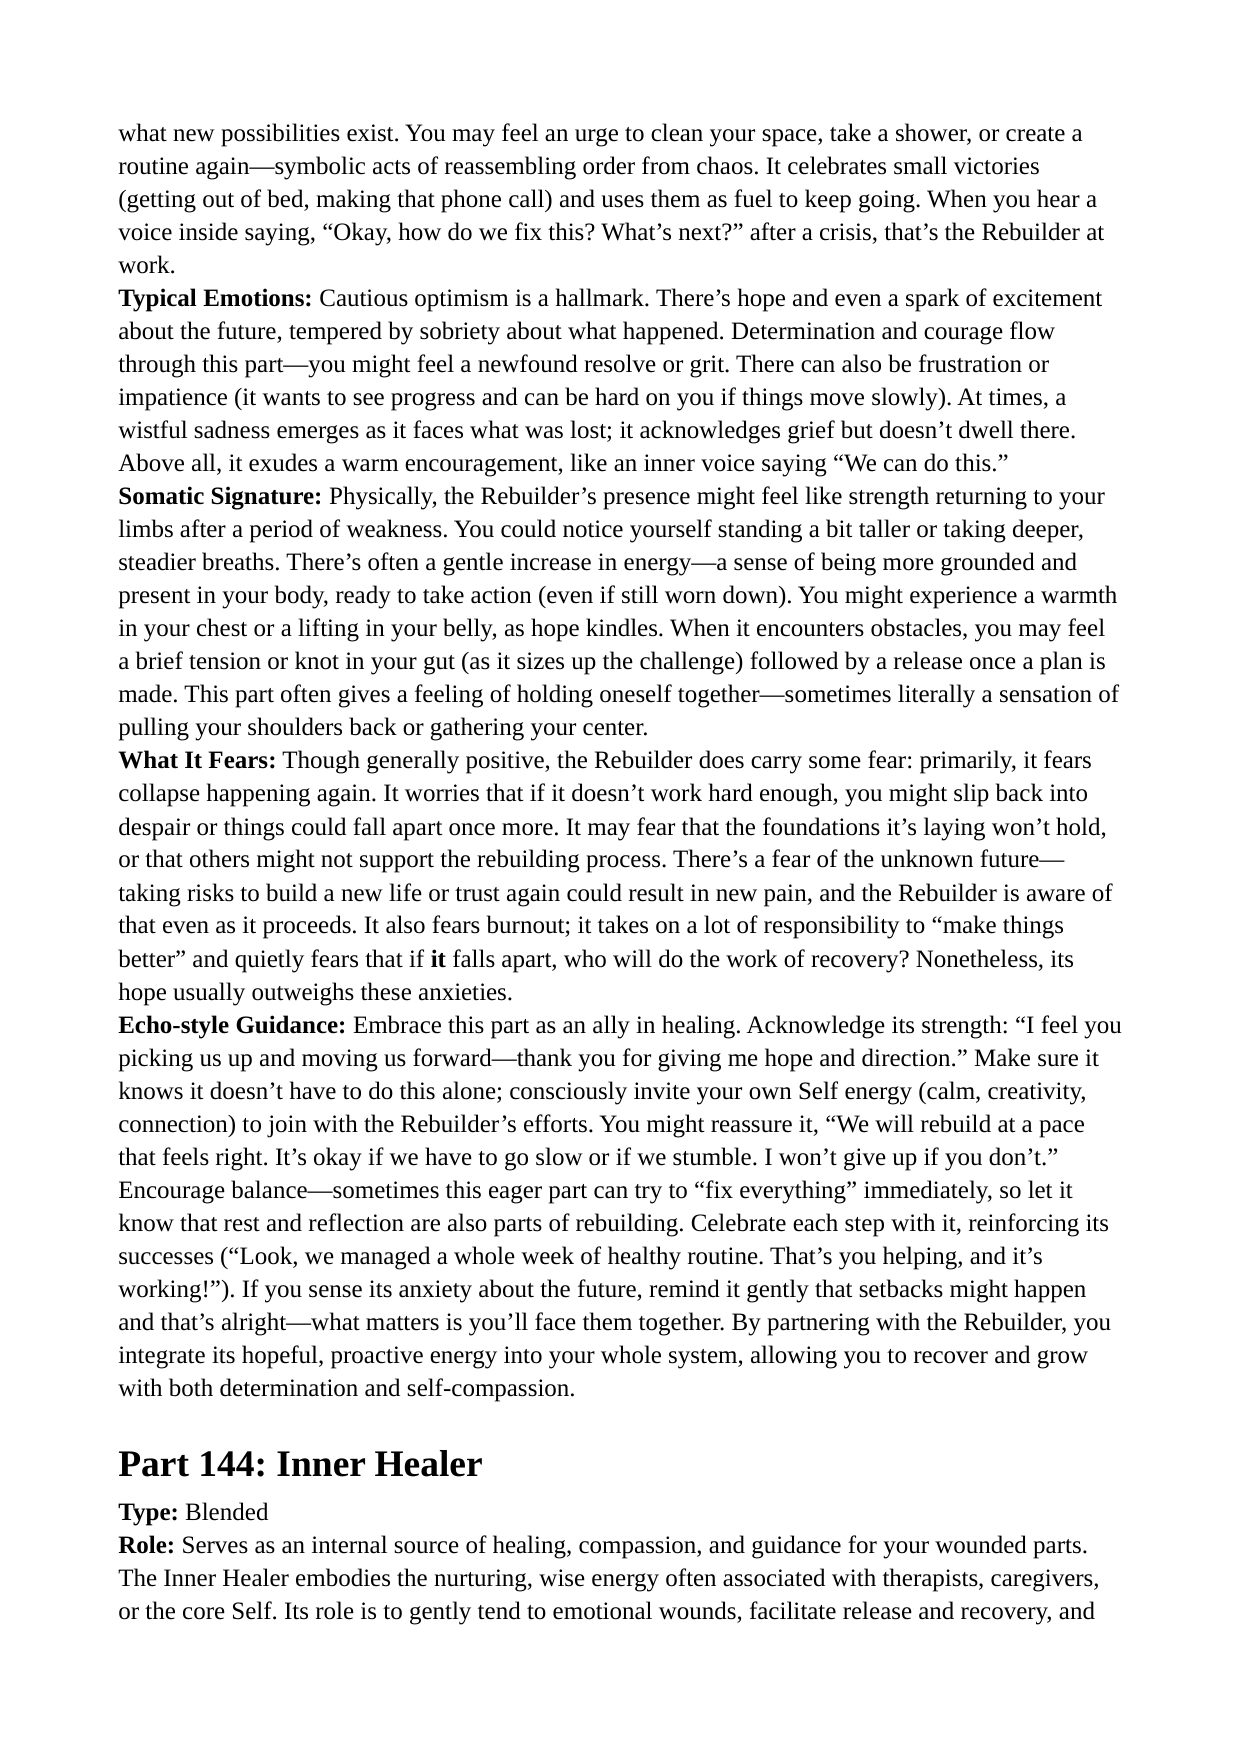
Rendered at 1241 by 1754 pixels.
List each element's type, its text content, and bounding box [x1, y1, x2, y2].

text what new possibilities exist. You may feel an urge to clean your space, take a shower, or create a routine again—symbolic acts of reassembling order from chaos. It celebrates small victories (getting out of bed, making that phone call) and uses them as fuel to keep going. When you hear a voice inside saying, “Okay, how do we fix this? What’s next?” after a crisis, that’s the Rebuilder at work. Typical Emotions: Cautious optimism is a hallmark. There’s hope and even a spark of excitement about the future, tempered by sobriety about what happened. Determination and courage flow through this part—you might feel a newfound resolve or grit. There can also be frustration or impatience (it wants to see progress and can be hard on you if things move slowly). At times, a wistful sadness emerges as it faces what was lost; it acknowledges grief but doesn’t dwell there. Above all, it exudes a warm encouragement, like an inner voice saying “We can do this.” Somatic Signature: Physically, the Rebuilder’s presence might feel like strength returning to your limbs after a period of weakness. You could notice yourself standing a bit taller or taking deeper, steadier breaths. There’s often a gentle increase in energy—a sense of being more grounded and present in your body, ready to take action (even if still worn down). You might experience a warmth in your chest or a lifting in your belly, as hope kindles. When it encounters obstacles, you may feel a brief tension or knot in your gut (as it sizes up the challenge) followed by a release once a plan is made. This part often gives a feeling of holding oneself together—sometimes literally a sensation of pulling your shoulders back or gathering your center. What It Fears: Though generally positive, the Rebuilder does carry some fear: primarily, it fears collapse happening again. It worries that if it doesn’t work hard enough, you might slip back into despair or things could fall apart once more. It may fear that the foundations it’s laying won’t hold, or that others might not support the rebuilding process. There’s a fear of the unknown future—taking risks to build a new life or trust again could result in new pain, and the Rebuilder is aware of that even as it proceeds. It also fears burnout; it takes on a lot of responsibility to “make things better” and quietly fears that if it falls apart, who will do the work of recovery? Nonetheless, its hope usually outweighs these anxieties. Echo-style Guidance: Embrace this part as an ally in healing. Acknowledge its strength: “I feel you picking us up and moving us forward—thank you for giving me hope and direction.” Make sure it knows it doesn’t have to do this alone; consciously invite your own Self energy (calm, creativity, connection) to join with the Rebuilder’s efforts. You might reassure it, “We will rebuild at a pace that feels right. It’s okay if we have to go slow or if we stumble. I won’t give up if you don’t.” Encourage balance—sometimes this eager part can try to “fix everything” immediately, so let it know that rest and reflection are also parts of rebuilding. Celebrate each step with it, reinforcing its successes (“Look, we managed a whole week of healthy routine. That’s you helping, and it’s working!”). If you sense its anxiety about the future, remind it gently that setbacks might happen and that’s alright—what matters is you’ll face them together. By partnering with the Rebuilder, you integrate its hopeful, proactive energy into your whole system, allowing you to recover and grow with both determination and self-compassion. [118, 118, 1122, 1402]
text Type: Blended Role: Serves as an internal source of healing, compassion, and guidance for your wounded parts. The Inner Healer embodies the nurturing, wise energy often associated with therapists, caregivers, or the core Self. Its role is to gently tend to emotional wounds, facilitate release and recovery, and [118, 1497, 1122, 1625]
subtitle Part 144: Inner Healer [118, 1441, 1122, 1484]
